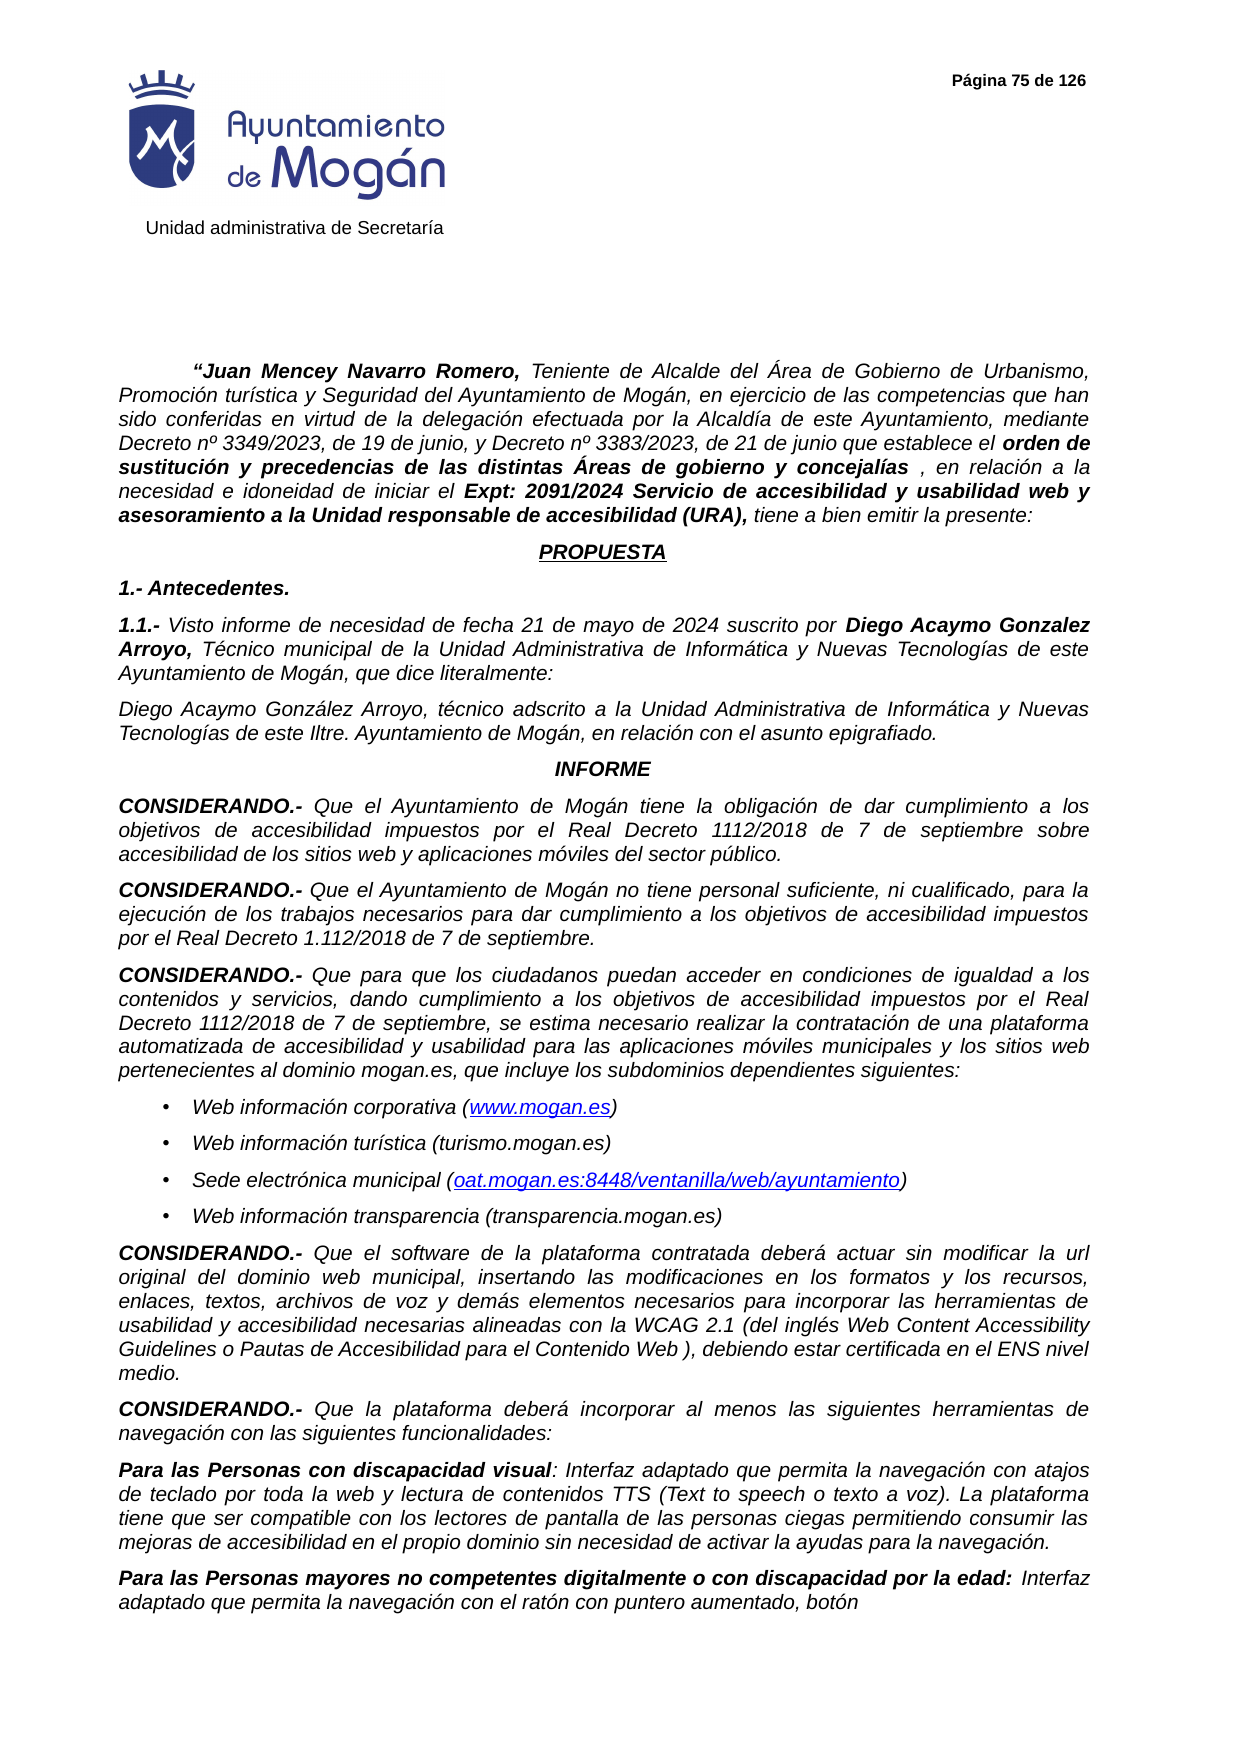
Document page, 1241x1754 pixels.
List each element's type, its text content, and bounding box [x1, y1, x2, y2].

list Sede electrónica municipal (oat.mogan.es:8448/ventanilla/web/ayuntamiento) [162, 1168, 1092, 1192]
text INFORME [118, 757, 1092, 781]
text Para las Personas con discapacidad visual: Interfaz adaptado que permita la navegación con atajos de teclado por toda la web y lectura de contenidos TTS (Text to speech o texto a voz). La plataforma tiene que ser compatible con los lectores de pantalla de las personas ciegas permitiendo consumir las mejoras de accesibilidad en el propio dominio sin necesidad de activar la ayudas para la navegación. [118, 1458, 1092, 1553]
text Para las Personas mayores no competentes digitalmente o con discapacidad por la edad: Interfaz adaptado que permita la navegación con el ratón con puntero aumentado, botón [118, 1566, 1092, 1614]
text Diego Acaymo González Arroyo, técnico adscrito a la Unidad Administrativa de Informática y Nuevas Tecnologías de este Iltre. Ayuntamiento de Mogán, en relación con el asunto epigrafiado. [118, 697, 1092, 745]
text CONSIDERANDO.- Que el Ayuntamiento de Mogán no tiene personal suficiente, ni cualificado, para la ejecución de los trabajos necesarios para dar cumplimiento a los objetivos de accesibilidad impuestos por el Real Decreto 1.112/2018 de 7 de septiembre. [118, 878, 1092, 950]
text CONSIDERANDO.- Que la plataforma deberá incorporar al menos las siguientes herramientas de navegación con las siguientes funcionalidades: [118, 1397, 1092, 1445]
list Web información turística (turismo.mogan.es) [162, 1131, 1092, 1155]
text CONSIDERANDO.- Que el Ayuntamiento de Mogán tiene la obligación de dar cumplimiento a los objetivos de accesibilidad impuestos por el Real Decreto 1112/2018 de 7 de septiembre sobre accesibilidad de los sitios web y aplicaciones móviles del sector público. [118, 794, 1092, 866]
text 1.1.- Visto informe de necesidad de fecha 21 de mayo de 2024 suscrito por Diego Acaymo Gonzalez Arroyo, Técnico municipal de la Unidad Administrativa de Informática y Nuevas Tecnologías de este Ayuntamiento de Mogán, que dice literalmente: [118, 612, 1092, 684]
text CONSIDERANDO.- Que para que los ciudadanos puedan acceder en condiciones de igualdad a los contenidos y servicios, dando cumplimiento a los objetivos de accesibilidad impuestos por el Real Decreto 1112/2018 de 7 de septiembre, se estima necesario realizar la contratación de una plataforma automatizada de accesibilidad y usabilidad para las aplicaciones móviles municipales y los sitios web pertenecientes al dominio mogan.es, que incluye los subdominios dependientes siguientes: [118, 962, 1092, 1082]
picture [128, 70, 445, 206]
list Web información transparencia (transparencia.mogan.es) [162, 1204, 1092, 1228]
list Web información corporativa (www.mogan.es) [162, 1095, 1092, 1119]
text PROPUESTA [118, 539, 1092, 563]
text “Juan Mencey Navarro Romero, Teniente de Alcalde del Área de Gobierno de Urbanismo, Promoción turística y Seguridad del Ayuntamiento de Mogán, en ejercicio de las competencias que han sido conferidas en virtud de la delegación efectuada por la Alcaldía de este Ayuntamiento, mediante Decreto nº 3349/2023, de 19 de junio, y Decreto nº 3383/2023, de 21 de junio que establece el orden de sustitución y precedencias de las distintas Áreas de gobierno y concejalías , en relación a la necesidad e idoneidad de iniciar el Expt: 2091/2024 Servicio de accesibilidad y usabilidad web y asesoramiento a la Unidad responsable de accesibilidad (URA), tiene a bien emitir la presente: [118, 359, 1092, 527]
text 1.- Antecedentes. [118, 576, 1092, 600]
text CONSIDERANDO.- Que el software de la plataforma contratada deberá actuar sin modificar la url original del dominio web municipal, insertando las modificaciones en los formatos y los recursos, enlaces, textos, archivos de voz y demás elementos necesarios para incorporar las herramientas de usabilidad y accesibilidad necesarias alineadas con la WCAG 2.1 (del inglés Web Content Accessibility Guidelines o Pautas de Accesibilidad para el Contenido Web ), debiendo estar certificada en el ENS nivel medio. [118, 1241, 1092, 1385]
